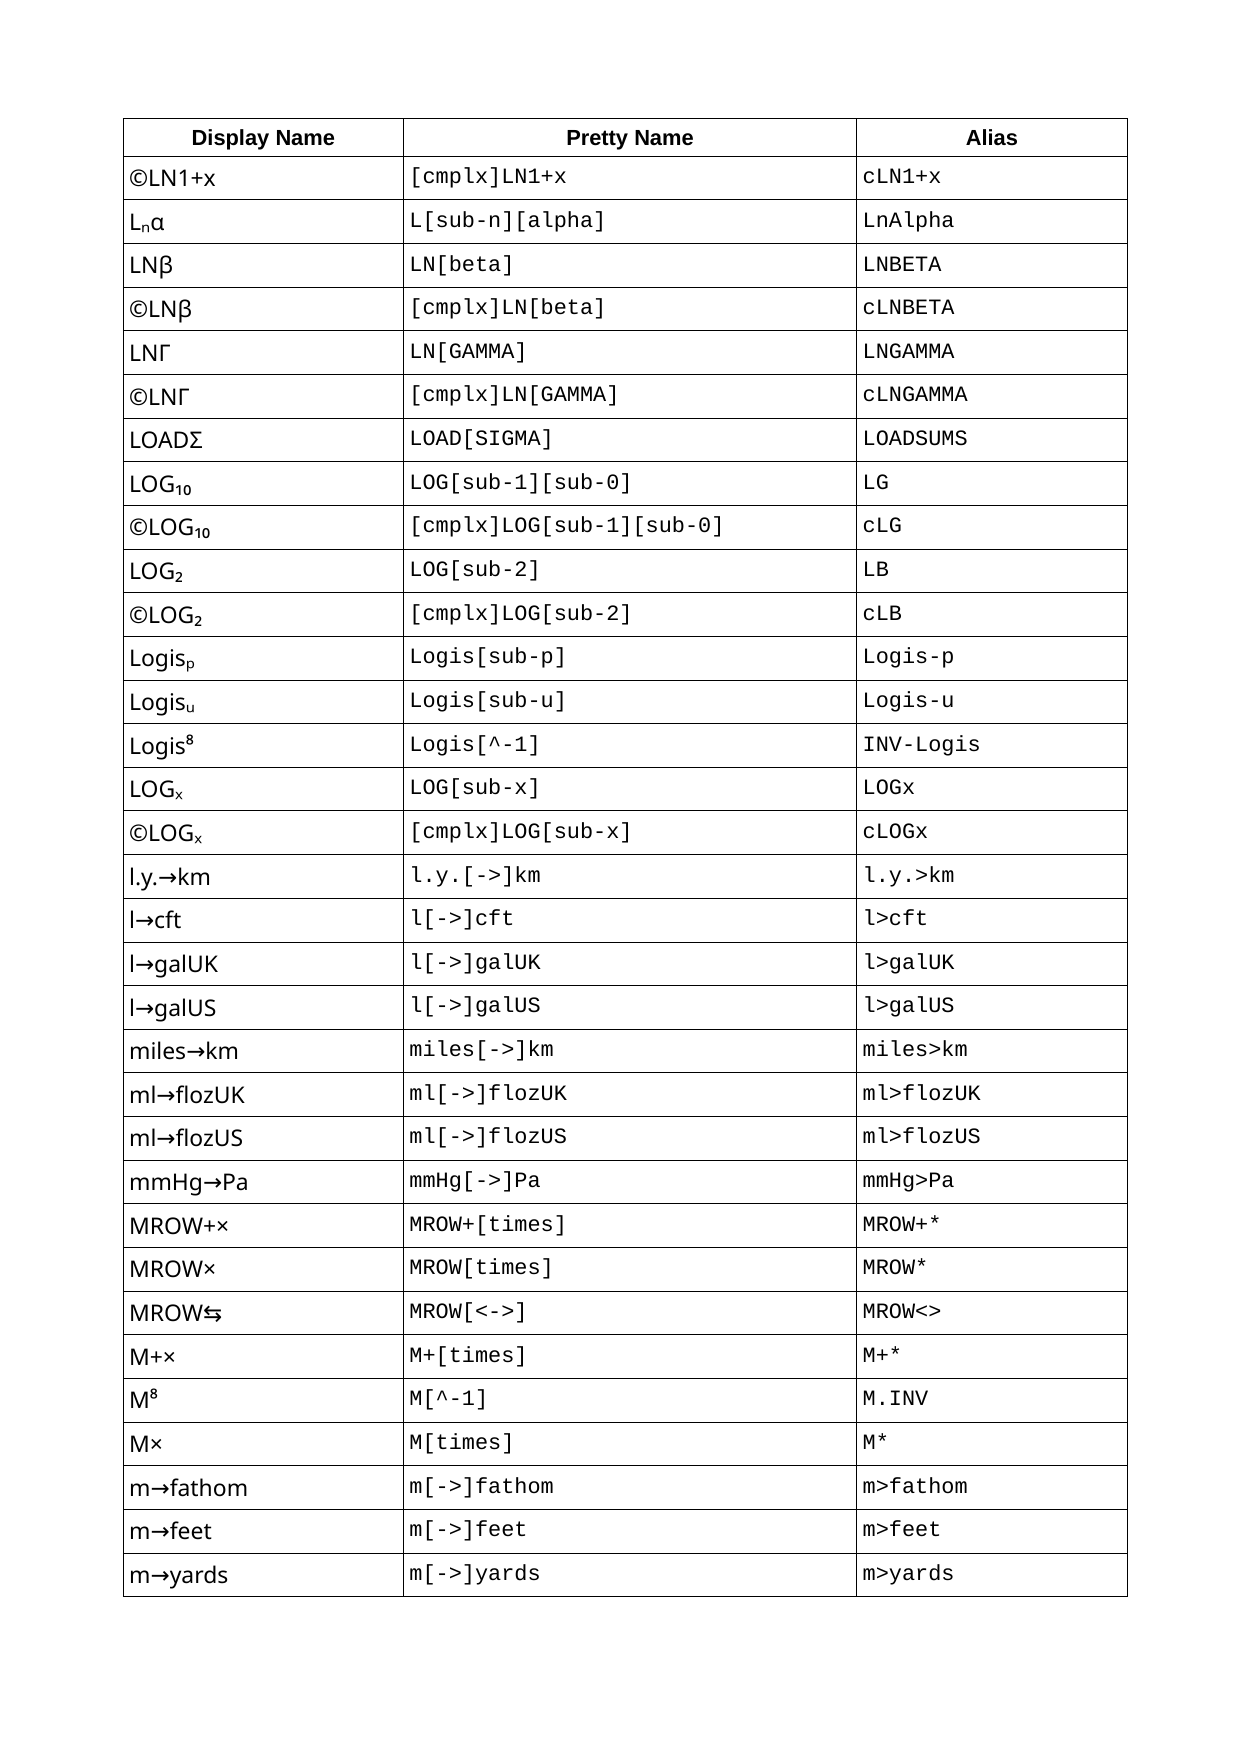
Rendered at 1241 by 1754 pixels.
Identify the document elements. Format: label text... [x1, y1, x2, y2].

table_cell cLN1+x [857, 157, 1127, 199]
table_header Pretty Name [404, 119, 856, 156]
table_cell MROW+* [857, 1204, 1127, 1247]
table_cell miles[->]km [404, 1030, 856, 1072]
table_cell M+× [124, 1335, 403, 1378]
table_cell miles→km [124, 1030, 403, 1072]
table_cell [cmplx]LN1+x [404, 157, 856, 199]
table_cell MROW[<->] [404, 1292, 856, 1334]
table_cell LnAlpha [857, 200, 1127, 243]
table_cell LOG[sub-2] [404, 550, 856, 592]
table_cell ©LN1+x [124, 157, 403, 199]
table_cell MROW× [124, 1248, 403, 1291]
table_cell l.y.[->]km [404, 855, 856, 898]
table_cell M× [124, 1423, 403, 1465]
table_cell ©LNβ [124, 288, 403, 330]
table_cell LN[GAMMA] [404, 331, 856, 374]
table_cell m[->]fathom [404, 1466, 856, 1509]
table_cell LOG[sub-x] [404, 768, 856, 810]
table_cell M[times] [404, 1423, 856, 1465]
table_cell m→feet [124, 1510, 403, 1552]
table_cell l[->]cft [404, 899, 856, 941]
table_cell m→yards [124, 1554, 403, 1596]
table_cell l[->]galUS [404, 986, 856, 1029]
table_cell Logis⁸ [124, 724, 403, 767]
table_cell L[sub-n][alpha] [404, 200, 856, 243]
table_cell cLNGAMMA [857, 375, 1127, 418]
table_cell MROW* [857, 1248, 1127, 1291]
table_cell LOGx [857, 768, 1127, 810]
table_cell M+[times] [404, 1335, 856, 1378]
table_cell M* [857, 1423, 1127, 1465]
table_cell [cmplx]LN[GAMMA] [404, 375, 856, 418]
table_cell Logisₚ [124, 637, 403, 679]
table_cell mmHg→Pa [124, 1161, 403, 1203]
table_cell ©LOG₁₀ [124, 506, 403, 548]
table_cell cLB [857, 593, 1127, 636]
table_cell l→galUK [124, 943, 403, 985]
table_cell Logis-p [857, 637, 1127, 679]
table_cell mmHg>Pa [857, 1161, 1127, 1203]
table_cell M⁸ [124, 1379, 403, 1421]
table_cell M+* [857, 1335, 1127, 1378]
table_cell cLOGx [857, 811, 1127, 854]
table_cell Logis[sub-u] [404, 681, 856, 723]
table_header Alias [857, 119, 1127, 156]
table_cell LOG₁₀ [124, 462, 403, 505]
table_cell M.INV [857, 1379, 1127, 1421]
table_cell l.y.→km [124, 855, 403, 898]
table_cell MROW[times] [404, 1248, 856, 1291]
table_cell m>yards [857, 1554, 1127, 1596]
table_cell LOADSUMS [857, 419, 1127, 461]
table_cell mmHg[->]Pa [404, 1161, 856, 1203]
table_cell ©LOGₓ [124, 811, 403, 854]
table_cell ml→flozUS [124, 1117, 403, 1159]
table_cell MROW+× [124, 1204, 403, 1247]
table_cell MROW⇆ [124, 1292, 403, 1334]
table_cell LG [857, 462, 1127, 505]
table_cell LOGₓ [124, 768, 403, 810]
table_cell LNGAMMA [857, 331, 1127, 374]
table_cell [cmplx]LOG[sub-1][sub-0] [404, 506, 856, 548]
table_cell LOAD[SIGMA] [404, 419, 856, 461]
table_cell m→fathom [124, 1466, 403, 1509]
table_cell [cmplx]LOG[sub-2] [404, 593, 856, 636]
table_cell LNBETA [857, 244, 1127, 287]
table_cell LNβ [124, 244, 403, 287]
table_cell l>cft [857, 899, 1127, 941]
table_cell Logisᵤ [124, 681, 403, 723]
table_cell l>galUK [857, 943, 1127, 985]
table_cell LB [857, 550, 1127, 592]
table_cell ml[->]flozUK [404, 1073, 856, 1116]
table_header Display Name [124, 119, 403, 156]
table_cell l[->]galUK [404, 943, 856, 985]
table_cell l→cft [124, 899, 403, 941]
table_cell Logis[^-1] [404, 724, 856, 767]
table_cell ml→flozUK [124, 1073, 403, 1116]
table_cell Lₙα [124, 200, 403, 243]
table_cell ml>flozUS [857, 1117, 1127, 1159]
table_cell M[^-1] [404, 1379, 856, 1421]
table_cell l→galUS [124, 986, 403, 1029]
table_cell m>feet [857, 1510, 1127, 1552]
table_cell cLG [857, 506, 1127, 548]
table_cell ©LOG₂ [124, 593, 403, 636]
table_cell m[->]feet [404, 1510, 856, 1552]
table_cell l>galUS [857, 986, 1127, 1029]
table_cell INV-Logis [857, 724, 1127, 767]
table_cell LNΓ [124, 331, 403, 374]
table_cell [cmplx]LN[beta] [404, 288, 856, 330]
table_cell Logis[sub-p] [404, 637, 856, 679]
table_cell Logis-u [857, 681, 1127, 723]
table_cell LOG₂ [124, 550, 403, 592]
table_cell cLNBETA [857, 288, 1127, 330]
table_cell m[->]yards [404, 1554, 856, 1596]
table_cell LOADΣ [124, 419, 403, 461]
table_cell ml[->]flozUS [404, 1117, 856, 1159]
table_cell [cmplx]LOG[sub-x] [404, 811, 856, 854]
table_cell ©LNΓ [124, 375, 403, 418]
table_cell miles>km [857, 1030, 1127, 1072]
table_cell ml>flozUK [857, 1073, 1127, 1116]
table_cell MROW+[times] [404, 1204, 856, 1247]
table_cell m>fathom [857, 1466, 1127, 1509]
table_cell MROW<> [857, 1292, 1127, 1334]
table_cell LOG[sub-1][sub-0] [404, 462, 856, 505]
table_cell LN[beta] [404, 244, 856, 287]
table_cell l.y.>km [857, 855, 1127, 898]
